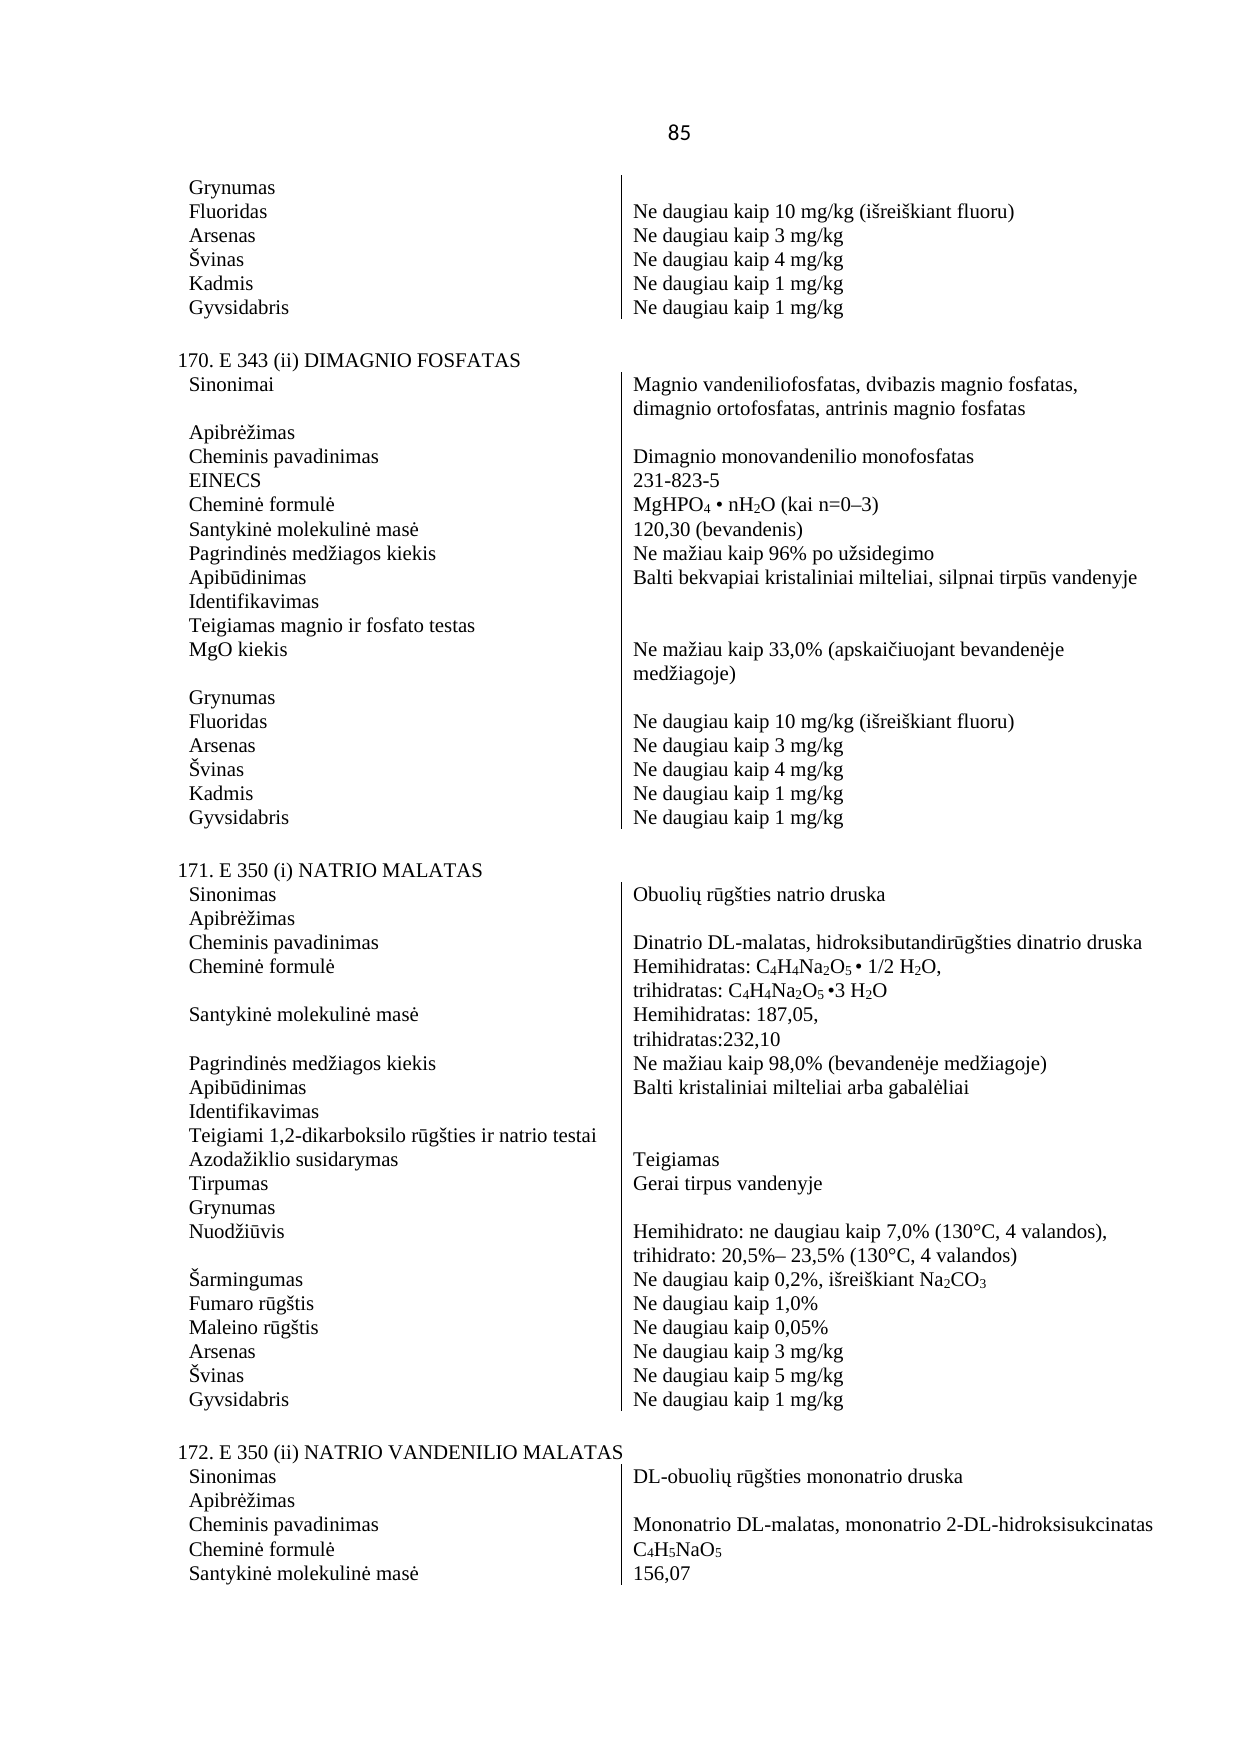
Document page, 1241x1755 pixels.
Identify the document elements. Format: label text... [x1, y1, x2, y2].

table_cell Ne daugiau kaip 1 mg/kg [622, 781, 1181, 805]
table_cell [622, 1488, 1181, 1512]
table_cell Ne daugiau kaip 3 mg/kg [622, 1339, 1181, 1363]
table_cell [622, 589, 1181, 613]
table_cell Ne daugiau kaip 1 mg/kg [622, 1388, 1181, 1411]
table_cell Ne daugiau kaip 5 mg/kg [622, 1363, 1181, 1387]
table_cell Kadmis [177, 781, 621, 805]
table_cell Balti kristaliniai milteliai arba gabalėliai [622, 1075, 1181, 1099]
table_cell Ne daugiau kaip 1 mg/kg [622, 271, 1181, 295]
table_cell Švinas [177, 1363, 621, 1387]
table_cell Apibūdinimas [177, 565, 621, 589]
table_cell Grynumas [177, 685, 621, 709]
table_cell Fluoridas [177, 709, 621, 733]
text 172. E 350 (ii) NATRIO VANDENILIO MALATAS [177, 1440, 1181, 1464]
table_cell Ne daugiau kaip 1 mg/kg [622, 805, 1181, 829]
table_cell Hemihidrato: ne daugiau kaip 7,0% (130°C, 4 valandos), trihidrato: 20,5%– 23,5% (130°C, 4 valandos) [622, 1219, 1181, 1267]
table_cell Pagrindinės medžiagos kiekis [177, 1051, 621, 1074]
table_cell Santykinė molekulinė masė [177, 1561, 621, 1584]
table_cell Dimagnio monovandenilio monofosfatas [622, 444, 1181, 468]
table_header Magnio vandeniliofosfatas, dvibazis magnio fosfatas, dimagnio ortofosfatas, antrinis magnio fosfatas [622, 372, 1181, 420]
table_cell Šarmingumas [177, 1267, 621, 1291]
table_cell Fluoridas [177, 199, 621, 223]
table_cell Teigiami 1,2-dikarboksilo rūgšties ir natrio testai [177, 1123, 621, 1147]
table_cell [622, 1195, 1181, 1219]
table_cell [622, 613, 1181, 637]
table_cell [622, 906, 1181, 930]
table_cell Ne mažiau kaip 98,0% (bevandenėje medžiagoje) [622, 1051, 1181, 1074]
text 171. E 350 (i) NATRIO MALATAS [177, 858, 1181, 882]
table_cell Santykinė molekulinė masė [177, 1003, 621, 1051]
table_cell MgO kiekis [177, 637, 621, 685]
table_cell Maleino rūgštis [177, 1315, 621, 1339]
table_cell Kadmis [177, 271, 621, 295]
table_cell 120,30 (bevandenis) [622, 516, 1181, 541]
table_cell C4H5NaO5 [622, 1536, 1181, 1561]
table_cell Hemihidratas: C4H4Na2O5 • 1/2 H2O, trihidratas: C4H4Na2O5 •3 H2O [622, 954, 1181, 1002]
table_cell Cheminė formulė [177, 493, 621, 516]
table_cell Balti bekvapiai kristaliniai milteliai, silpnai tirpūs vandenyje [622, 565, 1181, 589]
table_cell 156,07 [622, 1561, 1181, 1584]
table_cell Ne daugiau kaip 4 mg/kg [622, 247, 1181, 271]
text 170. E 343 (ii) DIMAGNIO FOSFATAS [177, 348, 1181, 372]
table_cell Švinas [177, 757, 621, 781]
table_cell Švinas [177, 247, 621, 271]
table_cell 231-823-5 [622, 468, 1181, 492]
table_cell Grynumas [177, 1195, 621, 1219]
table_cell Ne daugiau kaip 10 mg/kg (išreiškiant fluoru) [622, 709, 1181, 733]
table_cell Apibrėžimas [177, 420, 621, 444]
table_cell Arsenas [177, 1339, 621, 1363]
table_cell Identifikavimas [177, 1099, 621, 1123]
table_cell Gerai tirpus vandenyje [622, 1171, 1181, 1195]
table_cell Teigiamas magnio ir fosfato testas [177, 613, 621, 637]
table_cell Ne daugiau kaip 1 mg/kg [622, 295, 1181, 319]
table_header Obuolių rūgšties natrio druska [622, 882, 1181, 906]
table_cell Cheminis pavadinimas [177, 1513, 621, 1536]
table_cell Ne daugiau kaip 3 mg/kg [622, 223, 1181, 247]
table_cell [622, 420, 1181, 444]
table_cell Azodažiklio susidarymas [177, 1147, 621, 1171]
table_header DL-obuolių rūgšties mononatrio druska [622, 1464, 1181, 1488]
table_cell Arsenas [177, 733, 621, 757]
table_cell Ne mažiau kaip 96% po užsidegimo [622, 541, 1181, 564]
table_cell Gyvsidabris [177, 805, 621, 829]
table_header Sinonimai [177, 372, 621, 420]
table_cell Cheminė formulė [177, 954, 621, 1002]
table_cell [622, 1099, 1181, 1123]
table_header Sinonimas [177, 1464, 621, 1488]
table_cell Ne daugiau kaip 4 mg/kg [622, 757, 1181, 781]
table_cell Ne daugiau kaip 1,0% [622, 1291, 1181, 1315]
table_cell Gyvsidabris [177, 1388, 621, 1411]
table_cell Ne mažiau kaip 33,0% (apskaičiuojant bevandenėje medžiagoje) [622, 637, 1181, 685]
table_cell Ne daugiau kaip 3 mg/kg [622, 733, 1181, 757]
table_cell Apibūdinimas [177, 1075, 621, 1099]
table_cell Mononatrio DL-malatas, mononatrio 2-DL-hidroksisukcinatas [622, 1513, 1181, 1536]
table_cell MgHPO4 • nH2O (kai n=0–3) [622, 493, 1181, 516]
table_cell Apibrėžimas [177, 1488, 621, 1512]
table_cell Fumaro rūgštis [177, 1291, 621, 1315]
table_cell Grynumas [177, 175, 621, 199]
table_cell Cheminė formulė [177, 1536, 621, 1561]
table_cell Pagrindinės medžiagos kiekis [177, 541, 621, 564]
table_cell Gyvsidabris [177, 295, 621, 319]
table_cell Cheminis pavadinimas [177, 930, 621, 954]
table_cell Ne daugiau kaip 0,05% [622, 1315, 1181, 1339]
table_cell EINECS [177, 468, 621, 492]
table_cell Arsenas [177, 223, 621, 247]
table_cell Tirpumas [177, 1171, 621, 1195]
table_cell Teigiamas [622, 1147, 1181, 1171]
table_cell Ne daugiau kaip 0,2%, išreiškiant Na2CO3 [622, 1267, 1181, 1291]
table_cell Apibrėžimas [177, 906, 621, 930]
table_cell Santykinė molekulinė masė [177, 516, 621, 541]
table_header Sinonimas [177, 882, 621, 906]
table_cell Hemihidratas: 187,05, trihidratas:232,10 [622, 1003, 1181, 1051]
table_cell [622, 175, 1181, 199]
table_cell Dinatrio DL-malatas, hidroksibutandirūgšties dinatrio druska [622, 930, 1181, 954]
table_cell Identifikavimas [177, 589, 621, 613]
table_cell Nuodžiūvis [177, 1219, 621, 1267]
table_cell [622, 685, 1181, 709]
table_cell Cheminis pavadinimas [177, 444, 621, 468]
table_cell [622, 1123, 1181, 1147]
table_cell Ne daugiau kaip 10 mg/kg (išreiškiant fluoru) [622, 199, 1181, 223]
